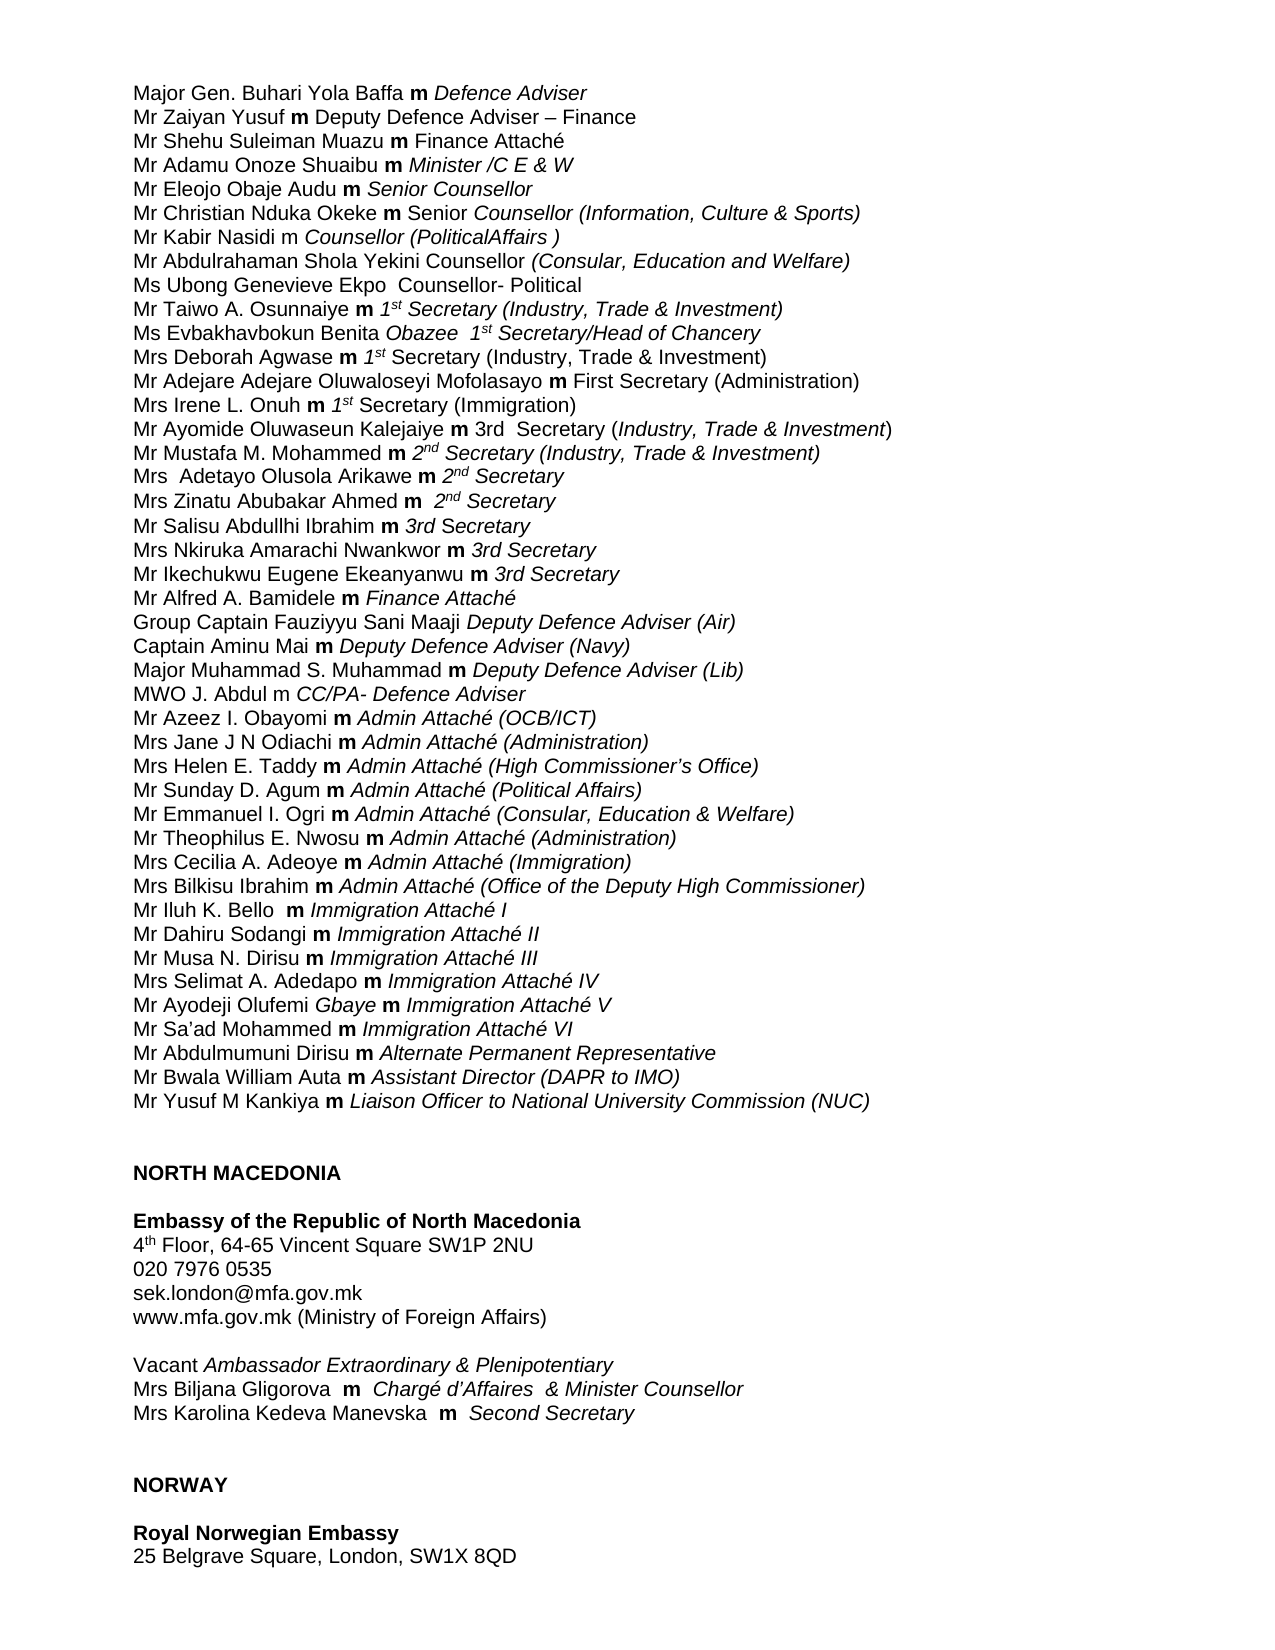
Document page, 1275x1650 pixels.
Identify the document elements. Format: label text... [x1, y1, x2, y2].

text Major Gen. Buhari Yola Baffa m Defence Adviser [133, 81, 1181, 105]
text Mr Ayomide Oluwaseun Kalejaiye m 3rd Secretary (Industry, Trade & Investment) [133, 416, 1181, 440]
text Mr Ikechukwu Eugene Ekeanyanwu m 3rd Secretary [133, 562, 1181, 586]
text NORTH MACEDONIA [133, 1161, 1181, 1185]
text Mr Mustafa M. Mohammed m 2nd Secretary (Industry, Trade & Investment) [133, 440, 1181, 464]
subtitle NORWAY [133, 1472, 1181, 1496]
text Mrs Zinatu Abubakar Ahmed m 2nd Secretary [133, 489, 1181, 513]
text Mrs Irene L. Onuh m 1st Secretary (Immigration) [133, 392, 1181, 416]
text Mr Azeez I. Obayomi m Admin Attaché (OCB/ICT) [133, 706, 1181, 730]
text Mr Iluh K. Bello m Immigration Attaché I [133, 897, 1181, 921]
text Mr Bwala William Auta m Assistant Director (DAPR to IMO) [133, 1065, 1181, 1089]
text Ms Ubong Genevieve Ekpo Counsellor- Political [133, 273, 1181, 297]
text Mr Yusuf M Kankiya m Liaison Officer to National University Commission (NUC) [133, 1089, 1181, 1113]
text Group Captain Fauziyyu Sani Maaji Deputy Defence Adviser (Air) [133, 610, 1181, 634]
text Mr Adamu Onoze Shuaibu m Minister /C E & W [133, 153, 1181, 177]
text Mrs Cecilia A. Adeoye m Admin Attaché (Immigration) [133, 849, 1181, 873]
text Mrs Adetayo Olusola Arikawe m 2nd Secretary [133, 464, 1181, 488]
text Mr Kabir Nasidi m Counsellor (PoliticalAffairs ) [133, 225, 1181, 249]
text Mrs Helen E. Taddy m Admin Attaché (High Commissioner’s Office) [133, 754, 1181, 778]
text Mr Ayodeji Olufemi Gbaye m Immigration Attaché V [133, 993, 1181, 1017]
text www.mfa.gov.mk (Ministry of Foreign Affairs) [133, 1305, 1181, 1329]
text 020 7976 0535 [133, 1257, 1181, 1281]
text Mrs Selimat A. Adedapo m Immigration Attaché IV [133, 969, 1181, 993]
text Major Muhammad S. Muhammad m Deputy Defence Adviser (Lib) [133, 658, 1181, 682]
text Mr Theophilus E. Nwosu m Admin Attaché (Administration) [133, 826, 1181, 849]
text Mrs Nkiruka Amarachi Nwankwor m 3rd Secretary [133, 538, 1181, 562]
text Mr Emmanuel I. Ogri m Admin Attaché (Consular, Education & Welfare) [133, 802, 1181, 826]
text Mr Musa N. Dirisu m Immigration Attaché III [133, 945, 1181, 969]
text Embassy of the Republic of North Macedonia [133, 1209, 1181, 1233]
text Mrs Biljana Gligorova m Chargé d’Affaires & Minister Counsellor [133, 1377, 1181, 1401]
text Mr Zaiyan Yusuf m Deputy Defence Adviser – Finance [133, 105, 1181, 129]
text Mr Sa’ad Mohammed m Immigration Attaché VI [133, 1017, 1181, 1041]
text Ms Evbakhavbokun Benita Obazee 1st Secretary/Head of Chancery [133, 321, 1181, 344]
text Mr Abdulmumuni Dirisu m Alternate Permanent Representative [133, 1041, 1181, 1065]
text Mr Adejare Adejare Oluwaloseyi Mofolasayo m First Secretary (Administration) [133, 368, 1181, 392]
text Mr Abdulrahaman Shola Yekini Counsellor (Consular, Education and Welfare) [133, 249, 1181, 273]
text Mr Dahiru Sodangi m Immigration Attaché II [133, 921, 1181, 945]
text sek.london@mfa.gov.mk [133, 1281, 1181, 1305]
text Mrs Jane J N Odiachi m Admin Attaché (Administration) [133, 730, 1181, 754]
text Vacant Ambassador Extraordinary & Plenipotentiary [133, 1353, 1181, 1377]
text Mr Eleojo Obaje Audu m Senior Counsellor [133, 177, 1181, 201]
text Mr Shehu Suleiman Muazu m Finance Attaché [133, 129, 1181, 153]
text Mrs Karolina Kedeva Manevska m Second Secretary [133, 1401, 1181, 1424]
text Mr Taiwo A. Osunnaiye m 1st Secretary (Industry, Trade & Investment) [133, 297, 1181, 321]
text Mrs Bilkisu Ibrahim m Admin Attaché (Office of the Deputy High Commissioner) [133, 873, 1181, 897]
text Mr Sunday D. Agum m Admin Attaché (Political Affairs) [133, 778, 1181, 802]
text Mr Alfred A. Bamidele m Finance Attaché [133, 586, 1181, 610]
text 4th Floor, 64-65 Vincent Square SW1P 2NU [133, 1233, 1181, 1257]
text Royal Norwegian Embassy [133, 1520, 1181, 1544]
text Mr Salisu Abdullhi Ibrahim m 3rd Secretary [133, 514, 1181, 538]
text Mrs Deborah Agwase m 1st Secretary (Industry, Trade & Investment) [133, 344, 1181, 368]
text Captain Aminu Mai m Deputy Defence Adviser (Navy) [133, 634, 1181, 658]
text MWO J. Abdul m CC/PA- Defence Adviser [133, 682, 1181, 706]
text Mr Christian Nduka Okeke m Senior Counsellor (Information, Culture & Sports) [133, 201, 1181, 225]
text 25 Belgrave Square, London, SW1X 8QD [133, 1544, 1181, 1568]
